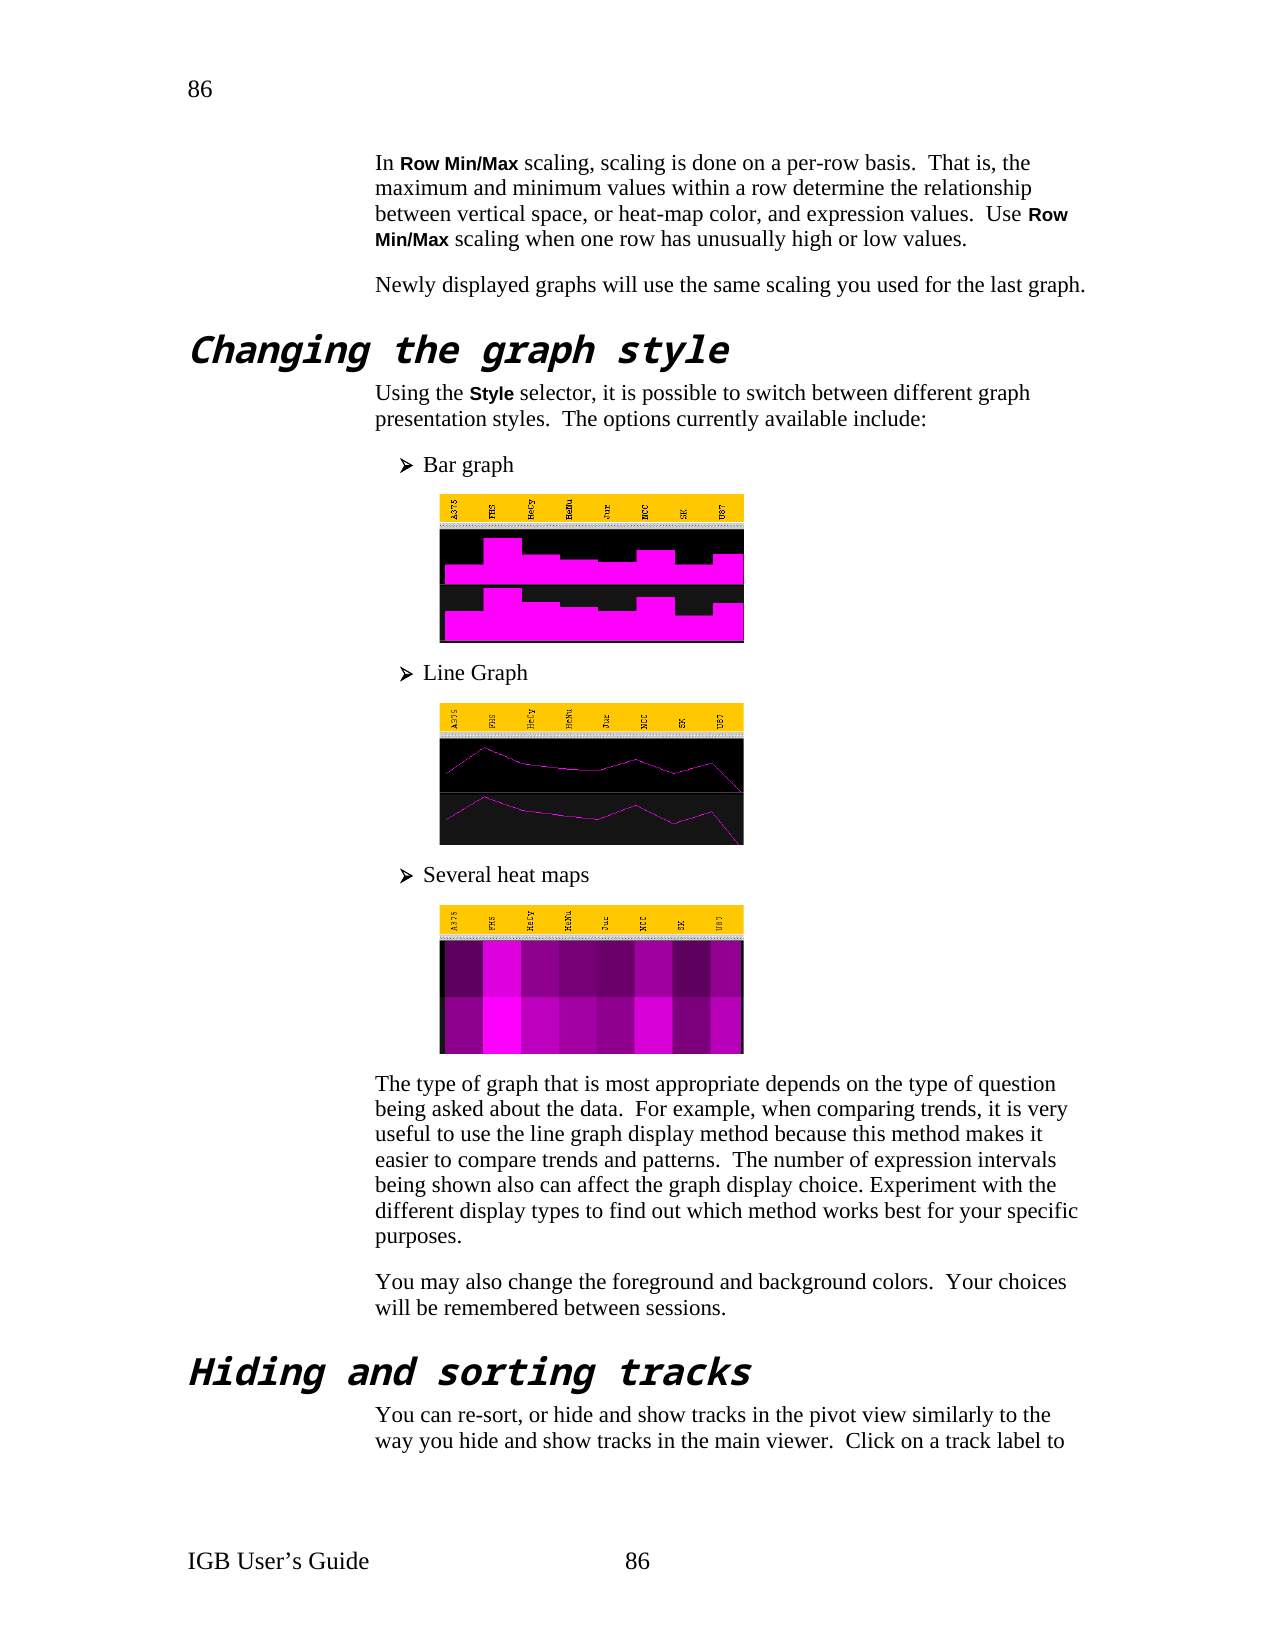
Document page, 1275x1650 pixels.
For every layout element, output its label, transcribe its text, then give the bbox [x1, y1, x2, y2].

subtitle Hiding and sorting tracks [187, 1345, 1087, 1396]
subtitle Changing the graph style [187, 323, 1087, 374]
list Line Graph [399, 660, 1087, 686]
picture [439, 905, 744, 1054]
list Bar graph [399, 452, 1087, 477]
text The type of graph that is most appropriate depends on the type of question being asked about the data. For example, when comparing trends, it is very useful to use the line graph display method because this method makes it easier to compare trends and patterns. The number of expression intervals being shown also can affect the graph display choice. Experiment with the different display types to find out which method works best for your specific purposes. [375, 1071, 1087, 1248]
text You can re-sort, or hide and show tracks in the pivot view similarly to the way you hide and show tracks in the main viewer. Click on a track label to [375, 1402, 1087, 1453]
list Several heat maps [399, 862, 1087, 888]
text In Row Min/Max scaling, scaling is done on a per-row basis. That is, the maximum and minimum values within a row determine the relationship between vertical space, or heat-map color, and expression values. Use Row Min/Max scaling when one row has unusually high or low values. [375, 150, 1087, 252]
text Newly displayed graphs will use the same scaling you used for the last graph. [375, 272, 1087, 298]
text Using the Style selector, it is possible to switch between different graph presentation styles. The options currently available include: [375, 380, 1087, 431]
text You may also change the foreground and background colors. Your choices will be remembered between sessions. [375, 1269, 1087, 1320]
picture [439, 494, 744, 643]
picture [439, 703, 744, 845]
